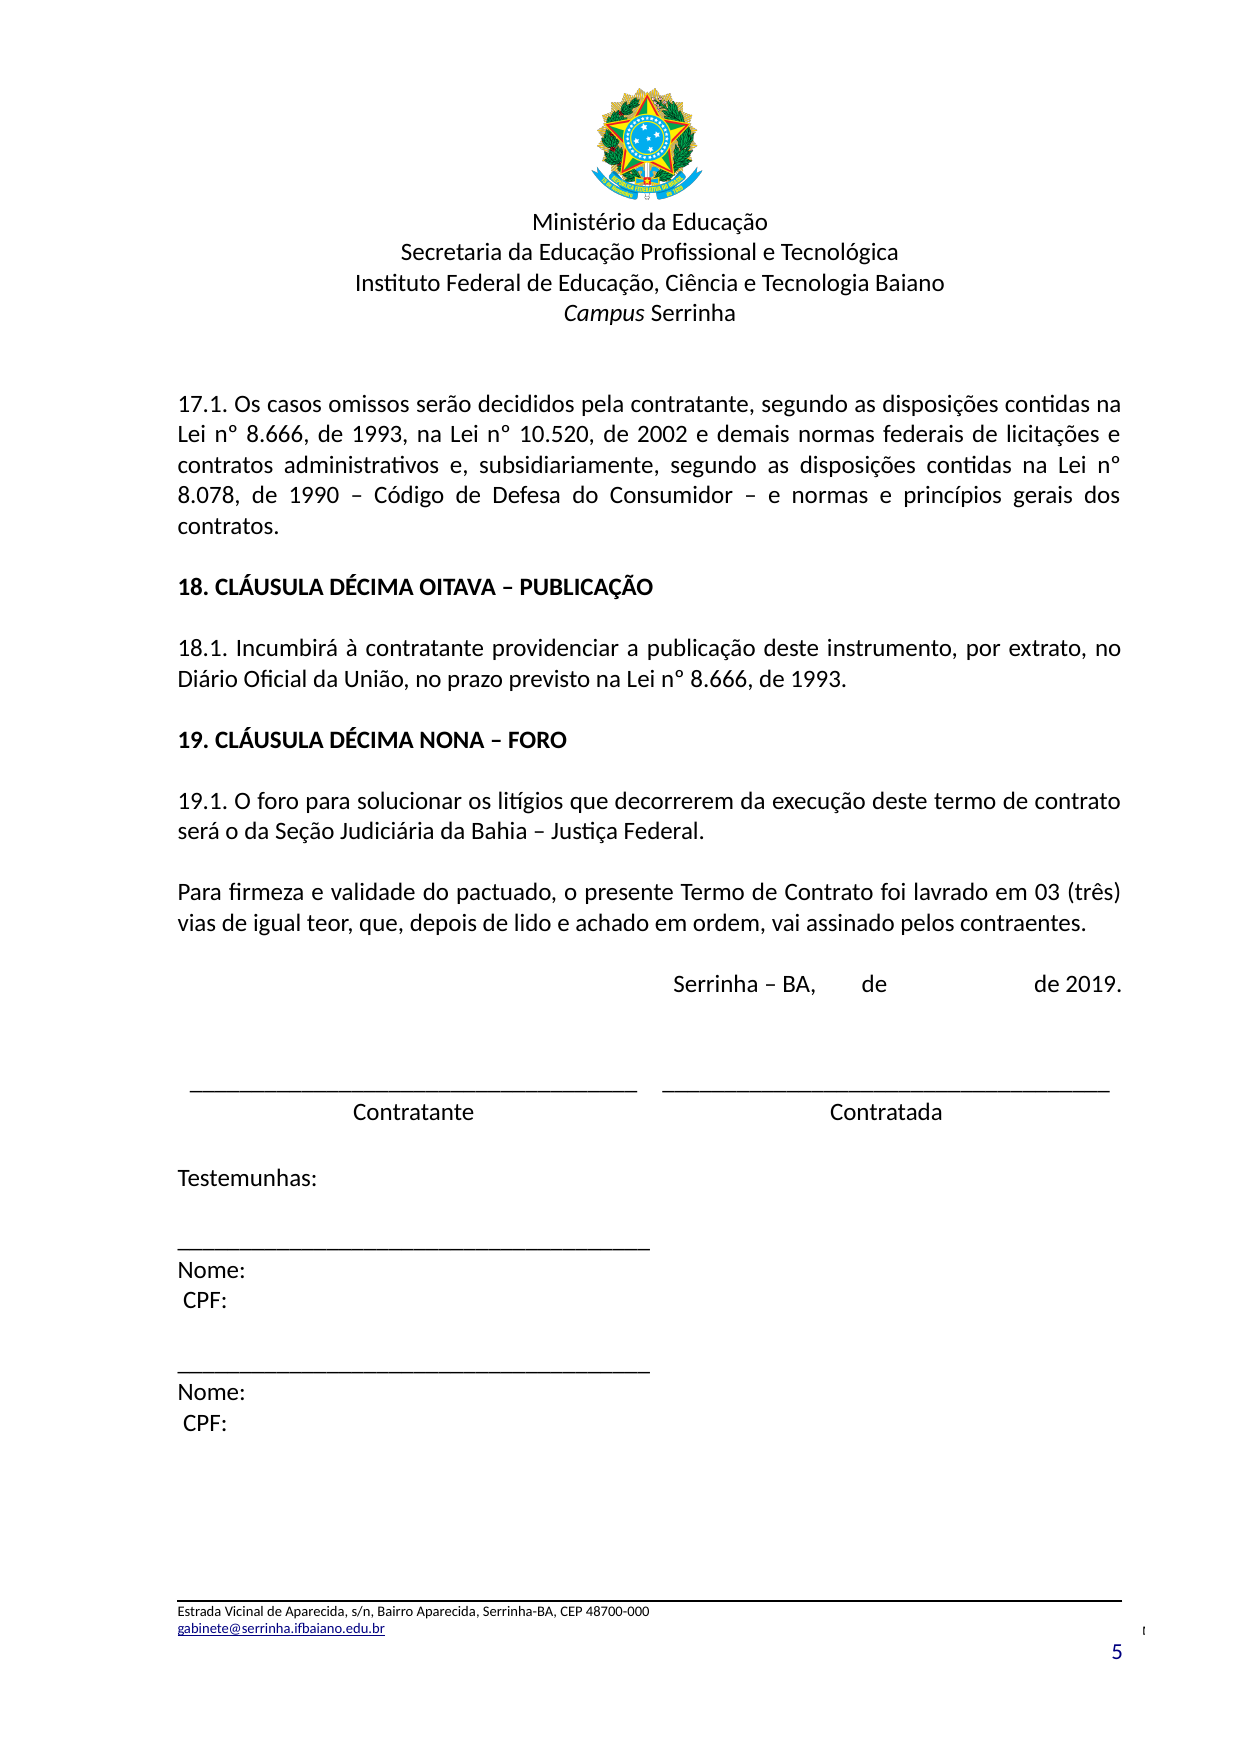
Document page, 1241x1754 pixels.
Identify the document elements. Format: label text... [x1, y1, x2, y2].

text 19.1. O foro para solucionar os litígios que decorrerem da execução deste termo de contrato será o da Seção Judiciária da Bahia – Justiça Federal. [177, 785, 1122, 846]
table_header ____________________________________ Contratante [177, 1060, 650, 1132]
text Nome: [177, 1376, 1122, 1407]
picture [591, 88, 703, 200]
table_header ____________________________________ Contratada [650, 1060, 1122, 1132]
text Testemunhas: [177, 1162, 1122, 1193]
text 17.1. Os casos omissos serão decididos pela contratante, segundo as disposições contidas na Lei nº 8.666, de 1993, na Lei nº 10.520, de 2002 e demais normas federais de licitações e contratos administrativos e, subsidiariamente, segundo as disposições contidas na Lei nº 8.078, de 1990 – Código de Defesa do Consumidor – e normas e princípios gerais dos contratos. [177, 388, 1122, 541]
text Serrinha – BA, de de 2019. [177, 968, 1122, 998]
text Nome: [177, 1254, 1122, 1284]
text 18.1. Incumbirá à contratante providenciar a publicação deste instrumento, por extrato, no Diário Oficial da União, no prazo previsto na Lei nº 8.666, de 1993. [177, 632, 1122, 693]
text ______________________________________ [177, 1223, 1122, 1254]
picture [610, 177, 632, 196]
picture [670, 177, 684, 186]
text CPF: [177, 1284, 1122, 1315]
text 18. CLÁUSULA DÉCIMA OITAVA – PUBLICAÇÃO [177, 571, 1122, 602]
text CPF: [177, 1407, 1122, 1437]
text 19. CLÁUSULA DÉCIMA NONA – FORO [177, 724, 1122, 754]
text ______________________________________ [177, 1346, 1122, 1376]
text Para firmeza e validade do pactuado, o presente Termo de Contrato foi lavrado em 03 (três) vias de igual teor, que, depois de lido e achado em ordem, vai assinado pelos contraentes. [177, 876, 1122, 937]
